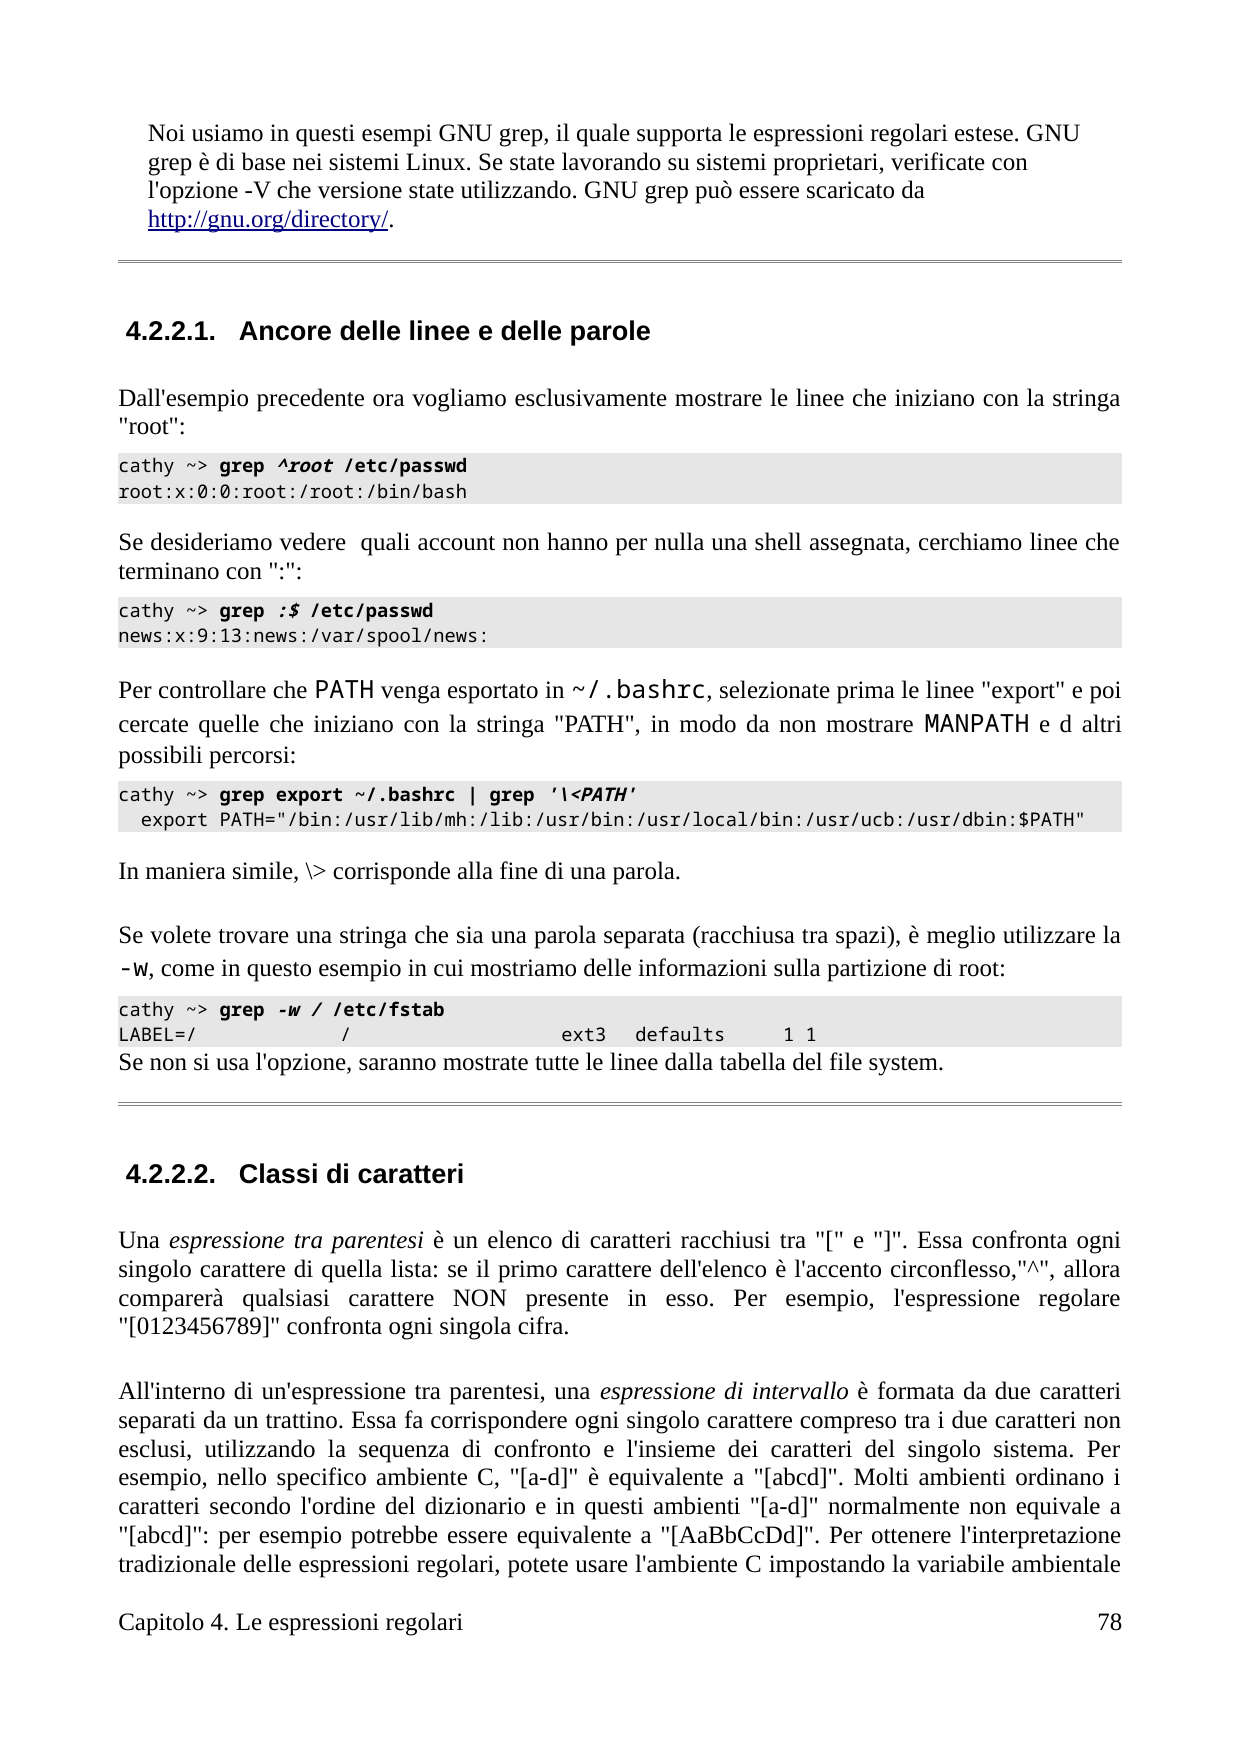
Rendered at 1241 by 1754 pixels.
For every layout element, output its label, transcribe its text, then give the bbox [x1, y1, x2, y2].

text cathy ~> grep :$ /etc/passwd [118, 597, 1122, 623]
text Una espressione tra parentesi è un elenco di caratteri racchiusi tra "[" e "]". Essa confronta ogni singolo carattere di quella lista: se il primo carattere dell'elenco è l'accento circonflesso,"^", allora comparerà qualsiasi carattere NON presente in esso. Per esempio, l'espressione regolare "[0123456789]" confronta ogni singola cifra. [118, 1225, 1122, 1340]
text Per controllare che PATH venga esportato in ~/.bashrc, selezionate prima le linee "export" e poi cercate quelle che iniziano con la stringa "PATH", in modo da non mostrare MANPATH e d altri possibili percorsi: [118, 672, 1122, 769]
text In maniera simile, \> corrisponde alla fine di una parola. [118, 856, 1122, 884]
text LABEL=/ / ext3 defaults 1 1 [118, 1021, 1122, 1047]
text cathy ~> grep -w / /etc/fstab [118, 996, 1122, 1021]
text Se non si usa l'opzione, saranno mostrate tutte le linee dalla tabella del file system. [118, 1047, 1122, 1076]
subtitle Ancore delle linee e delle parole [118, 315, 1122, 347]
text root:x:0:0:root:/root:/bin/bash [118, 478, 1122, 504]
text export PATH="/bin:/usr/lib/mh:/lib:/usr/bin:/usr/local/bin:/usr/ucb:/usr/dbin:$PATH" [118, 807, 1122, 832]
text All'interno di un'espressione tra parentesi, una espressione di intervallo è formata da due caratteri separati da un trattino. Essa fa corrispondere ogni singolo carattere compreso tra i due caratteri non esclusi, utilizzando la sequenza di confronto e l'insieme dei caratteri del singolo sistema. Per esempio, nello specifico ambiente C, "[a-d]" è equivalente a "[abcd]". Molti ambienti ordinano i caratteri secondo l'ordine del dizionario e in questi ambienti "[a-d]" normalmente non equivale a "[abcd]": per esempio potrebbe essere equivalente a "[AaBbCcDd]". Per ottenere l'interpretazione tradizionale delle espressioni regolari, potete usare l'ambiente C impostando la variabile ambientale [118, 1376, 1122, 1577]
text Noi usiamo in questi esempi GNU grep, il quale supporta le espressioni regolari estese. GNU grep è di base nei sistemi Linux. Se state lavorando su sistemi proprietari, verificate con l'opzione -V che versione state utilizzando. GNU grep può essere scaricato da http://gnu.org/directory/. [148, 118, 1122, 233]
text cathy ~> grep ^root /etc/passwd [118, 453, 1122, 478]
text news:x:9:13:news:/var/spool/news: [118, 623, 1122, 648]
text Se desideriamo vedere quali account non hanno per nulla una shell assegnata, cerchiamo linee che terminano con ":": [118, 527, 1122, 585]
subtitle Classi di caratteri [118, 1158, 1122, 1189]
text cathy ~> grep export ~/.bashrc | grep '\<PATH' [118, 781, 1122, 807]
text Se volete trovare una stringa che sia una parola separata (racchiusa tra spazi), è meglio utilizzare la -w, come in questo esempio in cui mostriamo delle informazioni sulla partizione di root: [118, 921, 1122, 983]
text Dall'esempio precedente ora vogliamo esclusivamente mostrare le linee che iniziano con la stringa "root": [118, 383, 1122, 440]
